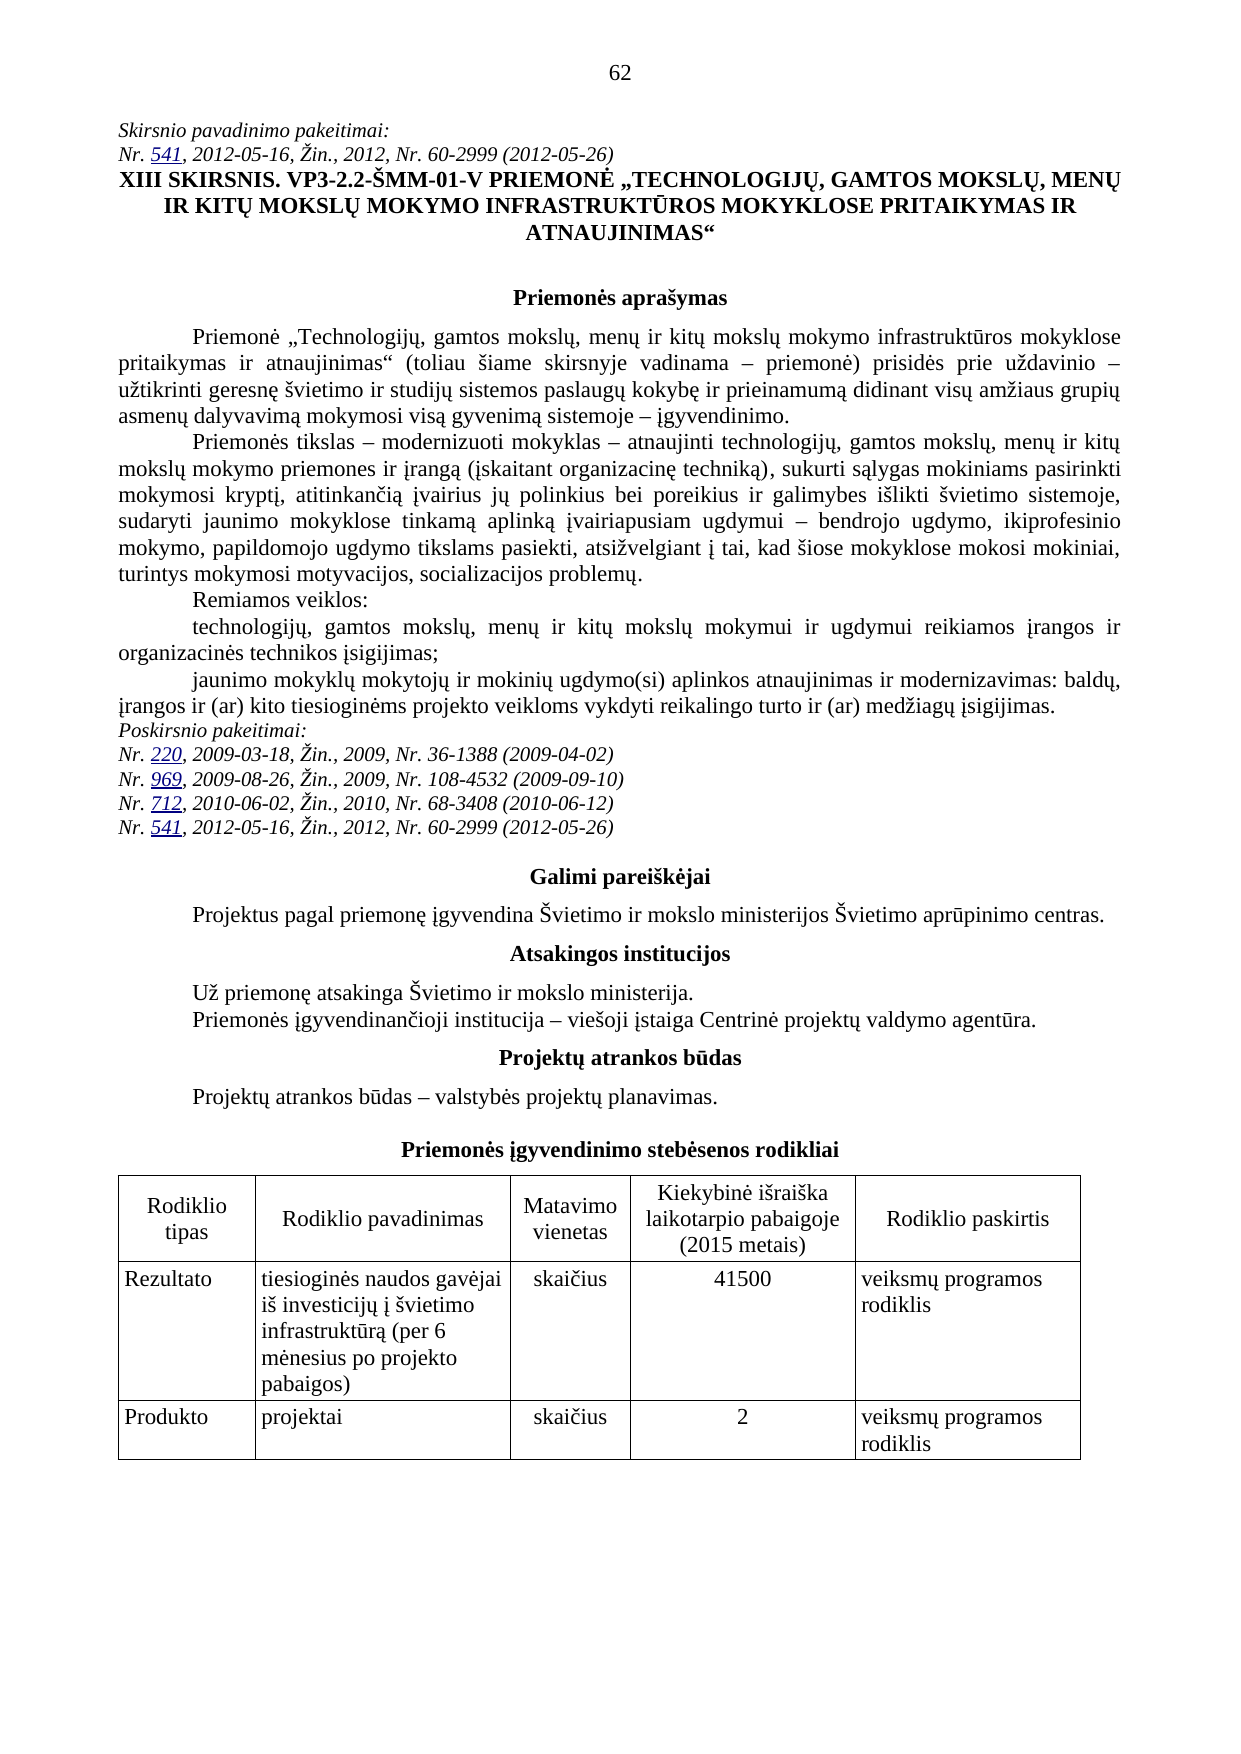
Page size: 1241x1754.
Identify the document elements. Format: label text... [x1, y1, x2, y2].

table_cell veiksmų programos rodiklis [856, 1401, 1080, 1459]
text Nr. 541, 2012-05-16, Žin., 2012, Nr. 60-2999 (2012-05-26) [118, 814, 1122, 839]
table_header Matavimo vienetas [511, 1176, 630, 1261]
text Projektus pagal priemonę įgyvendina Švietimo ir mokslo ministerijos Švietimo aprūpinimo centras. [118, 902, 1122, 928]
text Priemonės įgyvendinimo stebėsenos rodikliai [118, 1136, 1122, 1162]
table_header Rodiklio pavadinimas [256, 1176, 510, 1261]
text Projektų atrankos būdas – valstybės projektų planavimas. [118, 1083, 1122, 1110]
text Remiamos veiklos: [118, 587, 1122, 613]
table_cell projektai [256, 1401, 510, 1459]
table_cell tiesioginės naudos gavėjai iš investicijų į švietimo infra­struktūrą (per 6 mėnesius po projekto pabaigos) [256, 1262, 510, 1399]
table_cell veiksmų programos rodiklis [856, 1262, 1080, 1399]
text Skirsnio pavadinimo pakeitimai: [118, 118, 1122, 142]
table_header Kiekybinė išraiška laikotarpio pabaigoje (2015 metais) [631, 1176, 855, 1261]
text Projektų atrankos būdas [118, 1044, 1122, 1071]
table_cell skaičius [511, 1262, 630, 1399]
text technologijų, gamtos mokslų, menų ir kitų mokslų mokymui ir ugdymui reikiamos įrangos ir organizacinės technikos įsigijimas; [118, 613, 1122, 666]
table_cell 41500 [631, 1262, 855, 1399]
text Nr. 541, 2012-05-16, Žin., 2012, Nr. 60-2999 (2012-05-26) [118, 142, 1122, 166]
text Už priemonę atsakinga Švietimo ir mokslo ministerija. [118, 979, 1122, 1006]
text jaunimo mokyklų mokytojų ir mokinių ugdymo(si) aplinkos atnaujinimas ir modernizavimas: baldų, įrangos ir (ar) kito tiesioginėms projekto veikloms vykdyti reikalingo turto ir (ar) medžiagų įsigijimas. [118, 666, 1122, 718]
text Nr. 712, 2010-06-02, Žin., 2010, Nr. 68-3408 (2010-06-12) [118, 791, 1122, 814]
text Nr. 969, 2009-08-26, Žin., 2009, Nr. 108-4532 (2009-09-10) [118, 766, 1122, 791]
text Galimi pareiškėjai [118, 863, 1122, 889]
subtitle XIII SKIRSNIS. VP3-2.2-ŠMM-01-V priemonė „Technologijų, gamtos mokslų, menų IR KITŲ MOKSLŲ mokymo infrastruktūros mokyklose pritaikymas ir atnaujinimas“ [118, 166, 1122, 245]
text Priemonės aprašymas [118, 284, 1122, 311]
text Atsakingos institucijos [118, 940, 1122, 967]
text Priemonės tikslas – modernizuoti mokyklas – atnaujinti technologijų, gamtos mokslų, menų ir kitų mokslų mokymo priemones ir įrangą (įskaitant organizacinę techniką), sukurti sąlygas mokiniams pasirinkti mokymosi kryptį, atitinkančią įvairius jų polinkius bei poreikius ir galimybes išlikti švietimo sistemoje, sudaryti jaunimo mokyklose tinkamą aplinką įvairiapusiam ugdymui – bendrojo ugdymo, ikiprofesinio mokymo, papildomojo ugdymo tikslams pasiekti, atsižvelgiant į tai, kad šiose mokyklose mokosi mokiniai, turintys mokymosi motyvacijos, socializacijos problemų. [118, 428, 1122, 587]
table_cell Rezultato [119, 1262, 255, 1399]
table_cell 2 [631, 1401, 855, 1459]
text Poskirsnio pakeitimai: [118, 718, 1122, 742]
text Priemonė „Technologijų, gamtos mokslų, menų ir kitų mokslų mokymo infrastruktūros mokyklose pritaikymas ir atnaujinimas“ (toliau šiame skirsnyje vadinama – priemonė) prisidės prie uždavinio – užtikrinti geresnę švietimo ir studijų sistemos paslaugų kokybę ir prieinamumą didinant visų amžiaus grupių asmenų dalyvavimą mokymosi visą gyvenimą sistemoje – įgyvendinimo. [118, 323, 1122, 428]
table_cell Produkto [119, 1401, 255, 1459]
text Priemonės įgyvendinančioji institucija – viešoji įstaiga Centrinė projektų valdymo agentūra. [118, 1006, 1122, 1032]
table_header Rodiklio tipas [119, 1176, 255, 1261]
table_header Rodiklio paskirtis [856, 1176, 1080, 1261]
text Nr. 220, 2009-03-18, Žin., 2009, Nr. 36-1388 (2009-04-02) [118, 742, 1122, 766]
table_cell skaičius [511, 1401, 630, 1459]
